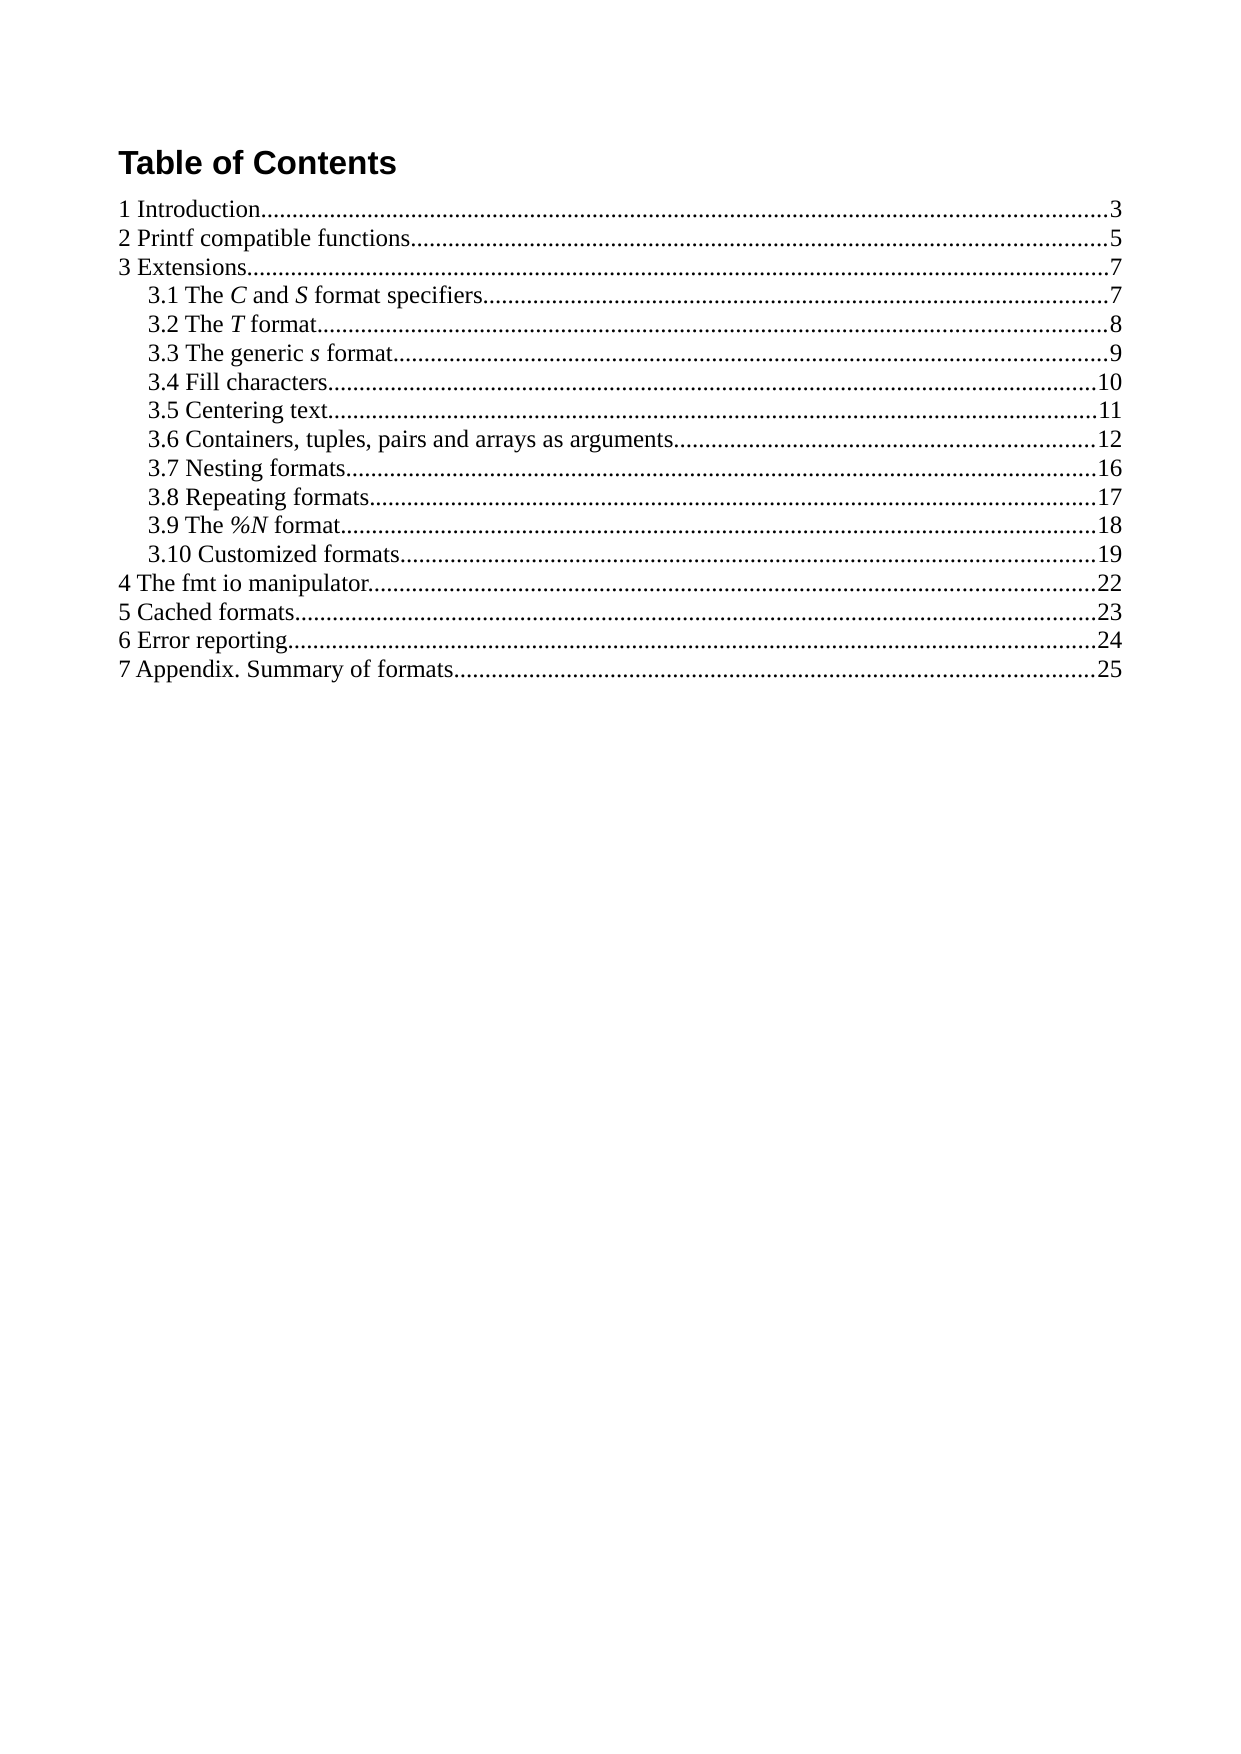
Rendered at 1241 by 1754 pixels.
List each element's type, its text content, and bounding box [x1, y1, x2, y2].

text 3.8 Repeating formats. 17 [148, 482, 1122, 510]
text 3.4 Fill characters. 10 [148, 367, 1122, 395]
text 7 Appendix. Summary of formats. 25 [118, 654, 1122, 683]
subtitle Table of Contents [118, 143, 1122, 182]
text 3.10 Customized formats. 19 [148, 539, 1122, 568]
text 1 Introduction. 3 [118, 194, 1122, 223]
text 3.9 The %N format. 18 [148, 510, 1122, 539]
text 3.3 The generic s format. 9 [148, 338, 1122, 367]
text 5 Cached formats. 23 [118, 597, 1122, 625]
text 3 Extensions. 7 [118, 252, 1122, 280]
text 6 Error reporting. 24 [118, 625, 1122, 654]
text 3.1 The C and S format specifiers. 7 [148, 280, 1122, 309]
text 2 Printf compatible functions. 5 [118, 223, 1122, 252]
text 3.5 Centering text. 11 [148, 395, 1122, 424]
text 3.7 Nesting formats. 16 [148, 453, 1122, 482]
text 3.2 The T format. 8 [148, 309, 1122, 338]
text 3.6 Containers, tuples, pairs and arrays as arguments. 12 [148, 424, 1122, 453]
text 4 The fmt io manipulator. 22 [118, 568, 1122, 597]
